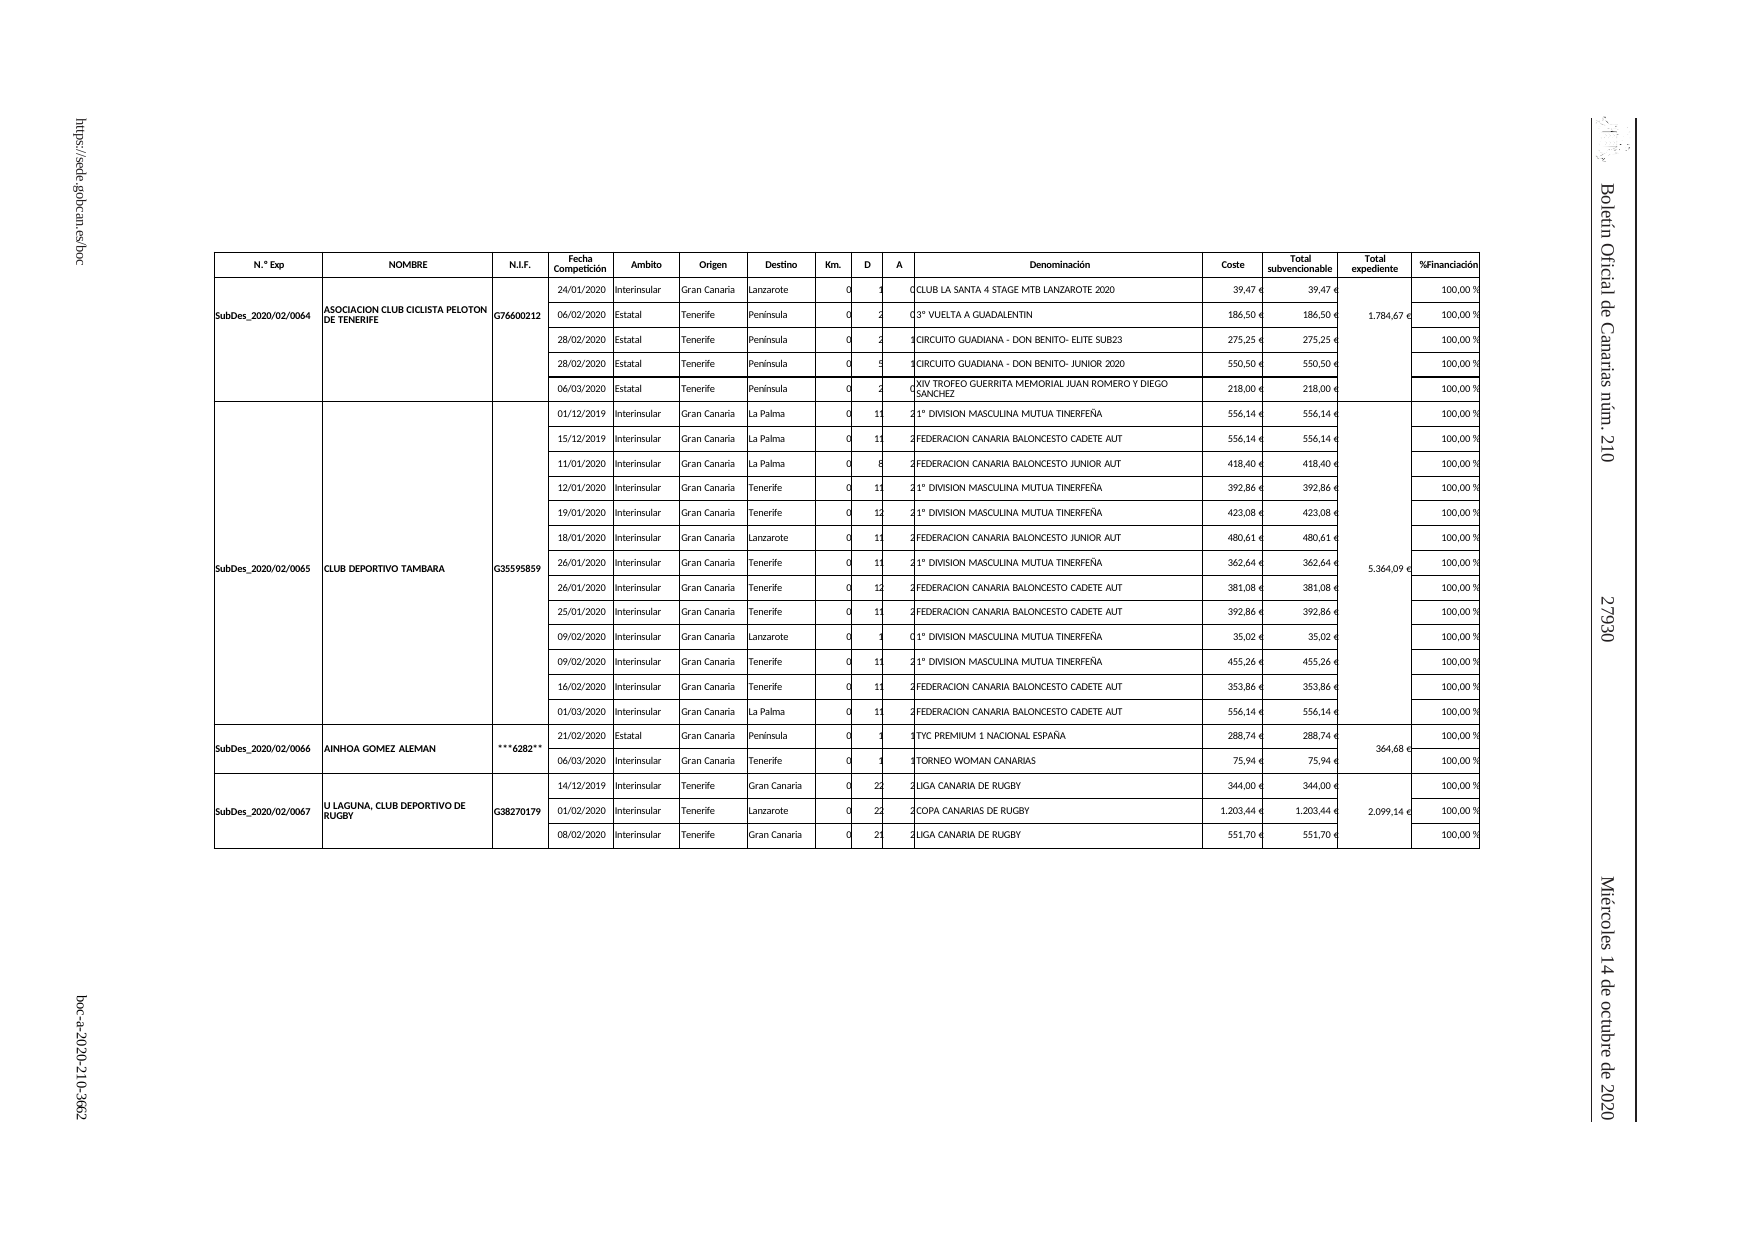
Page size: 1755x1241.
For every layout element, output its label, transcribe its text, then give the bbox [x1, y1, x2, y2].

table_cell 1º DIVISION MASCULINA MUTUA TINERFEÑA [915, 402, 1202, 426]
table_cell Interinsular [614, 551, 679, 575]
table_cell 1 [852, 749, 882, 773]
table_cell 2 [883, 402, 914, 426]
table_cell 0 [816, 303, 851, 327]
table_cell 423,08 € [1203, 501, 1262, 525]
table_cell 0 [816, 576, 851, 599]
table_cell 186,50 € [1203, 303, 1262, 327]
table_cell Tenerife [680, 774, 747, 798]
table_cell Gran Canaria [680, 749, 747, 773]
table_cell 392,86 € [1203, 601, 1262, 624]
table_cell 1 [883, 353, 914, 376]
table_cell 353,86 € [1263, 675, 1337, 699]
table_cell 11 [852, 526, 882, 550]
table_cell 556,14 € [1203, 402, 1262, 426]
table_cell 11 [852, 601, 882, 624]
table_cell 0 [816, 501, 851, 525]
table_cell 75,94 € [1263, 749, 1337, 773]
table_cell FEDERACION CANARIA BALONCESTO CADETE AUT [915, 576, 1202, 599]
table_cell 15/12/2019 [549, 427, 613, 451]
table_cell 100,00 % [1412, 774, 1479, 798]
table_cell Interinsular [614, 824, 679, 847]
table_cell 06/03/2020 [549, 749, 613, 773]
table_cell FEDERACION CANARIA BALONCESTO CADETE AUT [915, 675, 1202, 699]
table_cell Gran Canaria [680, 551, 747, 575]
table_cell Gran Canaria [680, 402, 747, 426]
table_cell 100,00 % [1412, 625, 1479, 649]
table_header %Financiación [1412, 253, 1479, 277]
table_cell Gran Canaria [680, 675, 747, 699]
table_cell 28/02/2020 [549, 328, 613, 352]
table_cell 01/02/2020 [549, 799, 613, 823]
table_cell 2 [883, 551, 914, 575]
table_cell 556,14 € [1263, 402, 1337, 426]
table_cell 288,74 € [1203, 725, 1262, 748]
table_cell 344,00 € [1263, 774, 1337, 798]
table_cell 35,02 € [1203, 625, 1262, 649]
table_cell Lanzarote [748, 526, 815, 550]
table_cell Tenerife [748, 749, 815, 773]
table_cell 218,00 € [1203, 378, 1262, 401]
table_cell Tenerife [680, 799, 747, 823]
table_cell 1 [883, 749, 914, 773]
table_cell 100,00 % [1412, 353, 1479, 376]
table_cell ***6282** [493, 725, 548, 773]
table_cell 5.364,09 € [1338, 402, 1411, 723]
table_cell 0 [816, 650, 851, 674]
table_cell 100,00 % [1412, 526, 1479, 550]
table_cell CIRCUITO GUADIANA ‐ DON BENITO‐ JUNIOR 2020 [915, 353, 1202, 376]
table_cell 218,00 € [1263, 378, 1337, 401]
table_cell LIGA CANARIA DE RUGBY [915, 774, 1202, 798]
table_cell 100,00 % [1412, 749, 1479, 773]
table_cell 2 [883, 576, 914, 599]
table_cell 100,00 % [1412, 725, 1479, 748]
table_cell 2 [883, 650, 914, 674]
table_cell 08/02/2020 [549, 824, 613, 847]
table_cell ASOCIACION CLUB CICLISTA PELOTON DE TENERIFE [323, 278, 492, 401]
table_cell 09/02/2020 [549, 625, 613, 649]
table_cell 2 [883, 774, 914, 798]
table_cell 24/01/2020 [549, 278, 613, 302]
table_cell 28/02/2020 [549, 353, 613, 376]
table_cell FEDERACION CANARIA BALONCESTO JUNIOR AUT [915, 452, 1202, 476]
table_cell 1 [852, 278, 882, 302]
table_cell 418,40 € [1203, 452, 1262, 476]
table_cell 11 [852, 477, 882, 500]
table_cell SubDes_2020/02/0065 [215, 402, 322, 723]
table_cell Gran Canaria [680, 625, 747, 649]
table_cell 0 [883, 278, 914, 302]
table_header Origen [680, 253, 747, 277]
table_header Fecha Competición [549, 253, 613, 277]
text Miércoles 14 de octubre de 2020 [1598, 876, 1618, 1124]
table_cell G76600212 [493, 278, 548, 401]
table_cell 09/02/2020 [549, 650, 613, 674]
table_cell 186,50 € [1263, 303, 1337, 327]
table_cell Interinsular [614, 576, 679, 599]
table_cell 344,00 € [1203, 774, 1262, 798]
table_cell Interinsular [614, 477, 679, 500]
table_cell Interinsular [614, 427, 679, 451]
table_cell La Palma [748, 700, 815, 723]
table_cell 1º DIVISION MASCULINA MUTUA TINERFEÑA [915, 501, 1202, 525]
table_cell Península [748, 303, 815, 327]
text Boletín Oficial de Canarias núm. 210 [1598, 183, 1618, 464]
table_cell 1º DIVISION MASCULINA MUTUA TINERFEÑA [915, 551, 1202, 575]
table_cell COPA CANARIAS DE RUGBY [915, 799, 1202, 823]
table_cell 0 [883, 378, 914, 401]
table_cell 381,08 € [1203, 576, 1262, 599]
table_header A [883, 253, 914, 277]
table_cell Gran Canaria [680, 526, 747, 550]
table_cell 39,47 € [1263, 278, 1337, 302]
table_cell U LAGUNA, CLUB DEPORTIVO DE RUGBY [323, 774, 492, 847]
table_cell Estatal [614, 378, 679, 401]
table_cell Estatal [614, 353, 679, 376]
table_cell Estatal [614, 725, 679, 748]
table_cell 455,26 € [1263, 650, 1337, 674]
table_cell 0 [816, 328, 851, 352]
table_cell 550,50 € [1203, 353, 1262, 376]
table_cell SubDes_2020/02/0067 [215, 774, 322, 847]
table_cell Gran Canaria [680, 576, 747, 599]
table_cell 0 [816, 402, 851, 426]
table_cell 0 [816, 452, 851, 476]
table_cell La Palma [748, 427, 815, 451]
table_cell 22 [852, 774, 882, 798]
table_cell TORNEO WOMAN CANARIAS [915, 749, 1202, 773]
table_cell 2 [883, 799, 914, 823]
table_cell 0 [816, 601, 851, 624]
table_cell 2 [883, 427, 914, 451]
table_cell 2 [883, 675, 914, 699]
table_cell Interinsular [614, 501, 679, 525]
table_cell SubDes_2020/02/0066 [215, 725, 322, 773]
table_cell 100,00 % [1412, 278, 1479, 302]
table_cell 480,61 € [1263, 526, 1337, 550]
table_cell 11 [852, 675, 882, 699]
table_cell 551,70 € [1263, 824, 1337, 847]
table_cell 11 [852, 650, 882, 674]
text https://sede.gobcan.es/boc [73, 118, 90, 273]
table_cell Interinsular [614, 675, 679, 699]
table_cell 0 [816, 749, 851, 773]
table_cell Gran Canaria [748, 774, 815, 798]
table_cell 556,14 € [1203, 427, 1262, 451]
table_cell AINHOA GOMEZ ALEMAN [323, 725, 492, 773]
table_cell Península [748, 725, 815, 748]
table_cell 3º VUELTA A GUADALENTIN [915, 303, 1202, 327]
table_cell 275,25 € [1263, 328, 1337, 352]
table_cell Península [748, 378, 815, 401]
table_header Destino [748, 253, 815, 277]
table_cell 01/12/2019 [549, 402, 613, 426]
table_cell 2 [883, 526, 914, 550]
table_cell Interinsular [614, 625, 679, 649]
table_cell 381,08 € [1263, 576, 1337, 599]
table_cell 100,00 % [1412, 675, 1479, 699]
table_cell 14/12/2019 [549, 774, 613, 798]
table_cell 100,00 % [1412, 402, 1479, 426]
table_cell 2 [883, 601, 914, 624]
table_cell 362,64 € [1263, 551, 1337, 575]
table_cell 556,14 € [1263, 700, 1337, 723]
table_cell 100,00 % [1412, 601, 1479, 624]
table_cell 16/02/2020 [549, 675, 613, 699]
table_cell FEDERACION CANARIA BALONCESTO JUNIOR AUT [915, 526, 1202, 550]
table_cell La Palma [748, 402, 815, 426]
table_cell FEDERACION CANARIA BALONCESTO CADETE AUT [915, 601, 1202, 624]
table_cell 8 [852, 452, 882, 476]
table_cell 2 [883, 700, 914, 723]
table_cell 1º DIVISION MASCULINA MUTUA TINERFEÑA [915, 625, 1202, 649]
table_cell 11 [852, 551, 882, 575]
table_cell 75,94 € [1203, 749, 1262, 773]
table_cell 100,00 % [1412, 576, 1479, 599]
table_cell 100,00 % [1412, 501, 1479, 525]
table_header D [852, 253, 882, 277]
table_cell Estatal [614, 328, 679, 352]
table_cell Tenerife [748, 601, 815, 624]
table_cell FEDERACION CANARIA BALONCESTO CADETE AUT [915, 700, 1202, 723]
table_cell 2 [883, 477, 914, 500]
table_cell Gran Canaria [680, 650, 747, 674]
table_cell 100,00 % [1412, 378, 1479, 401]
table_cell 0 [816, 774, 851, 798]
table_cell 0 [816, 824, 851, 847]
table_cell 11 [852, 700, 882, 723]
table_cell 12 [852, 501, 882, 525]
table_cell Gran Canaria [680, 725, 747, 748]
table_cell Gran Canaria [748, 824, 815, 847]
table_cell 392,86 € [1263, 601, 1337, 624]
table_cell 1 [852, 625, 882, 649]
table_cell CIRCUITO GUADIANA ‐ DON BENITO‐ ELITE SUB23 [915, 328, 1202, 352]
table_header NOMBRE [323, 253, 492, 277]
text 27930 [1598, 597, 1618, 646]
table_cell Interinsular [614, 774, 679, 798]
table_cell 100,00 % [1412, 700, 1479, 723]
table_cell 12/01/2020 [549, 477, 613, 500]
table_cell 11 [852, 427, 882, 451]
table_cell 392,86 € [1203, 477, 1262, 500]
text boc-a-2020-210-3662 [74, 995, 91, 1124]
table_cell 0 [883, 303, 914, 327]
table_cell Gran Canaria [680, 477, 747, 500]
table_cell G38270179 [493, 774, 548, 847]
table_cell 2 [852, 328, 882, 352]
table_cell CLUB DEPORTIVO TAMBARA [323, 402, 492, 723]
table_cell 1º DIVISION MASCULINA MUTUA TINERFEÑA [915, 650, 1202, 674]
table_cell Lanzarote [748, 625, 815, 649]
table_cell Tenerife [680, 328, 747, 352]
table_cell 0 [816, 353, 851, 376]
table_cell Interinsular [614, 700, 679, 723]
table_header N.I.F. [493, 253, 548, 277]
table_cell 2 [883, 452, 914, 476]
table_cell 100,00 % [1412, 824, 1479, 847]
table_cell 100,00 % [1412, 477, 1479, 500]
table_cell 1 [852, 725, 882, 748]
table_cell Tenerife [680, 353, 747, 376]
table_cell 362,64 € [1203, 551, 1262, 575]
table_cell 0 [816, 278, 851, 302]
table_cell 0 [816, 427, 851, 451]
table_cell Tenerife [680, 824, 747, 847]
table_cell 480,61 € [1203, 526, 1262, 550]
table_cell 2 [883, 824, 914, 847]
table_cell 11 [852, 402, 882, 426]
table_cell 275,25 € [1203, 328, 1262, 352]
table_cell 01/03/2020 [549, 700, 613, 723]
table_cell 11/01/2020 [549, 452, 613, 476]
table_header Total expediente [1338, 253, 1411, 277]
table_cell 1 [883, 725, 914, 748]
table_cell 2 [852, 303, 882, 327]
table_cell 22 [852, 799, 882, 823]
table_cell 0 [816, 675, 851, 699]
table_cell 100,00 % [1412, 799, 1479, 823]
table_header Total subvencionable [1263, 253, 1337, 277]
table_header Denominación [915, 253, 1202, 277]
table_cell 2.099,14 € [1338, 774, 1411, 847]
table_cell FEDERACION CANARIA BALONCESTO CADETE AUT [915, 427, 1202, 451]
table_cell 0 [816, 625, 851, 649]
table_cell TYC PREMIUM 1 NACIONAL ESPAÑA [915, 725, 1202, 748]
table_cell 0 [816, 378, 851, 401]
table_cell 550,50 € [1263, 353, 1337, 376]
table_header Ambito [614, 253, 679, 277]
table_cell 35,02 € [1263, 625, 1337, 649]
table_cell 100,00 % [1412, 328, 1479, 352]
table_cell Interinsular [614, 799, 679, 823]
table_cell Interinsular [614, 278, 679, 302]
table_cell LIGA CANARIA DE RUGBY [915, 824, 1202, 847]
table_cell 0 [816, 477, 851, 500]
table_cell Tenerife [680, 378, 747, 401]
table_cell 0 [883, 625, 914, 649]
table_cell Lanzarote [748, 799, 815, 823]
table_cell La Palma [748, 452, 815, 476]
table_cell 353,86 € [1203, 675, 1262, 699]
table_cell 06/03/2020 [549, 378, 613, 401]
table_cell 551,70 € [1203, 824, 1262, 847]
table_cell Tenerife [748, 477, 815, 500]
table_cell 1 [883, 328, 914, 352]
table_cell 5 [852, 353, 882, 376]
table_cell 39,47 € [1203, 278, 1262, 302]
table_cell Tenerife [748, 650, 815, 674]
table_cell 455,26 € [1203, 650, 1262, 674]
table_cell Gran Canaria [680, 278, 747, 302]
table_cell G35595859 [493, 402, 548, 723]
table_cell SubDes_2020/02/0064 [215, 278, 322, 401]
table_cell 06/02/2020 [549, 303, 613, 327]
table_cell Gran Canaria [680, 452, 747, 476]
table_header N.º Exp [215, 253, 322, 277]
table_cell Gran Canaria [680, 501, 747, 525]
table_cell 392,86 € [1263, 477, 1337, 500]
table_cell Gran Canaria [680, 700, 747, 723]
table_cell 423,08 € [1263, 501, 1337, 525]
table_cell CLUB LA SANTA 4 STAGE MTB LANZAROTE 2020 [915, 278, 1202, 302]
table_cell 364,68 € [1338, 725, 1411, 773]
table_cell Interinsular [614, 601, 679, 624]
table_cell 0 [816, 700, 851, 723]
table_cell 1.203,44 € [1263, 799, 1337, 823]
table_cell 26/01/2020 [549, 551, 613, 575]
table_cell 1.203,44 € [1203, 799, 1262, 823]
table_cell 2 [852, 378, 882, 401]
table_cell 19/01/2020 [549, 501, 613, 525]
table_cell Interinsular [614, 749, 679, 773]
table_header Km. [816, 253, 851, 277]
table_cell 0 [816, 799, 851, 823]
table_cell Interinsular [614, 526, 679, 550]
table_cell Tenerife [748, 675, 815, 699]
table_cell 0 [816, 551, 851, 575]
table_cell Interinsular [614, 402, 679, 426]
table_cell 100,00 % [1412, 303, 1479, 327]
table_cell Lanzarote [748, 278, 815, 302]
table_cell 18/01/2020 [549, 526, 613, 550]
table_cell 100,00 % [1412, 650, 1479, 674]
table_cell 12 [852, 576, 882, 599]
table_cell Tenerife [680, 303, 747, 327]
table_cell XIV TROFEO GUERRITA MEMORIAL JUAN ROMERO Y DIEGO SANCHEZ [915, 378, 1202, 401]
table_cell Estatal [614, 303, 679, 327]
table_cell Península [748, 328, 815, 352]
table_cell Interinsular [614, 452, 679, 476]
table_cell Península [748, 353, 815, 376]
table_header Coste [1203, 253, 1262, 277]
table_cell 556,14 € [1203, 700, 1262, 723]
table_cell 0 [816, 725, 851, 748]
table_cell 21/02/2020 [549, 725, 613, 748]
table_cell 288,74 € [1263, 725, 1337, 748]
table_cell 100,00 % [1412, 427, 1479, 451]
table_cell 26/01/2020 [549, 576, 613, 599]
table_cell Tenerife [748, 501, 815, 525]
table_cell 418,40 € [1263, 452, 1337, 476]
table_cell 1.784,67 € [1338, 278, 1411, 401]
table_cell Gran Canaria [680, 601, 747, 624]
table_cell 100,00 % [1412, 551, 1479, 575]
table_cell 25/01/2020 [549, 601, 613, 624]
table_cell Interinsular [614, 650, 679, 674]
table_cell 0 [816, 526, 851, 550]
table_cell 556,14 € [1263, 427, 1337, 451]
table_cell 2 [883, 501, 914, 525]
table_cell Tenerife [748, 551, 815, 575]
table_cell 21 [852, 824, 882, 847]
table_cell 100,00 % [1412, 452, 1479, 476]
table_cell Gran Canaria [680, 427, 747, 451]
table_cell Tenerife [748, 576, 815, 599]
table_cell 1º DIVISION MASCULINA MUTUA TINERFEÑA [915, 477, 1202, 500]
